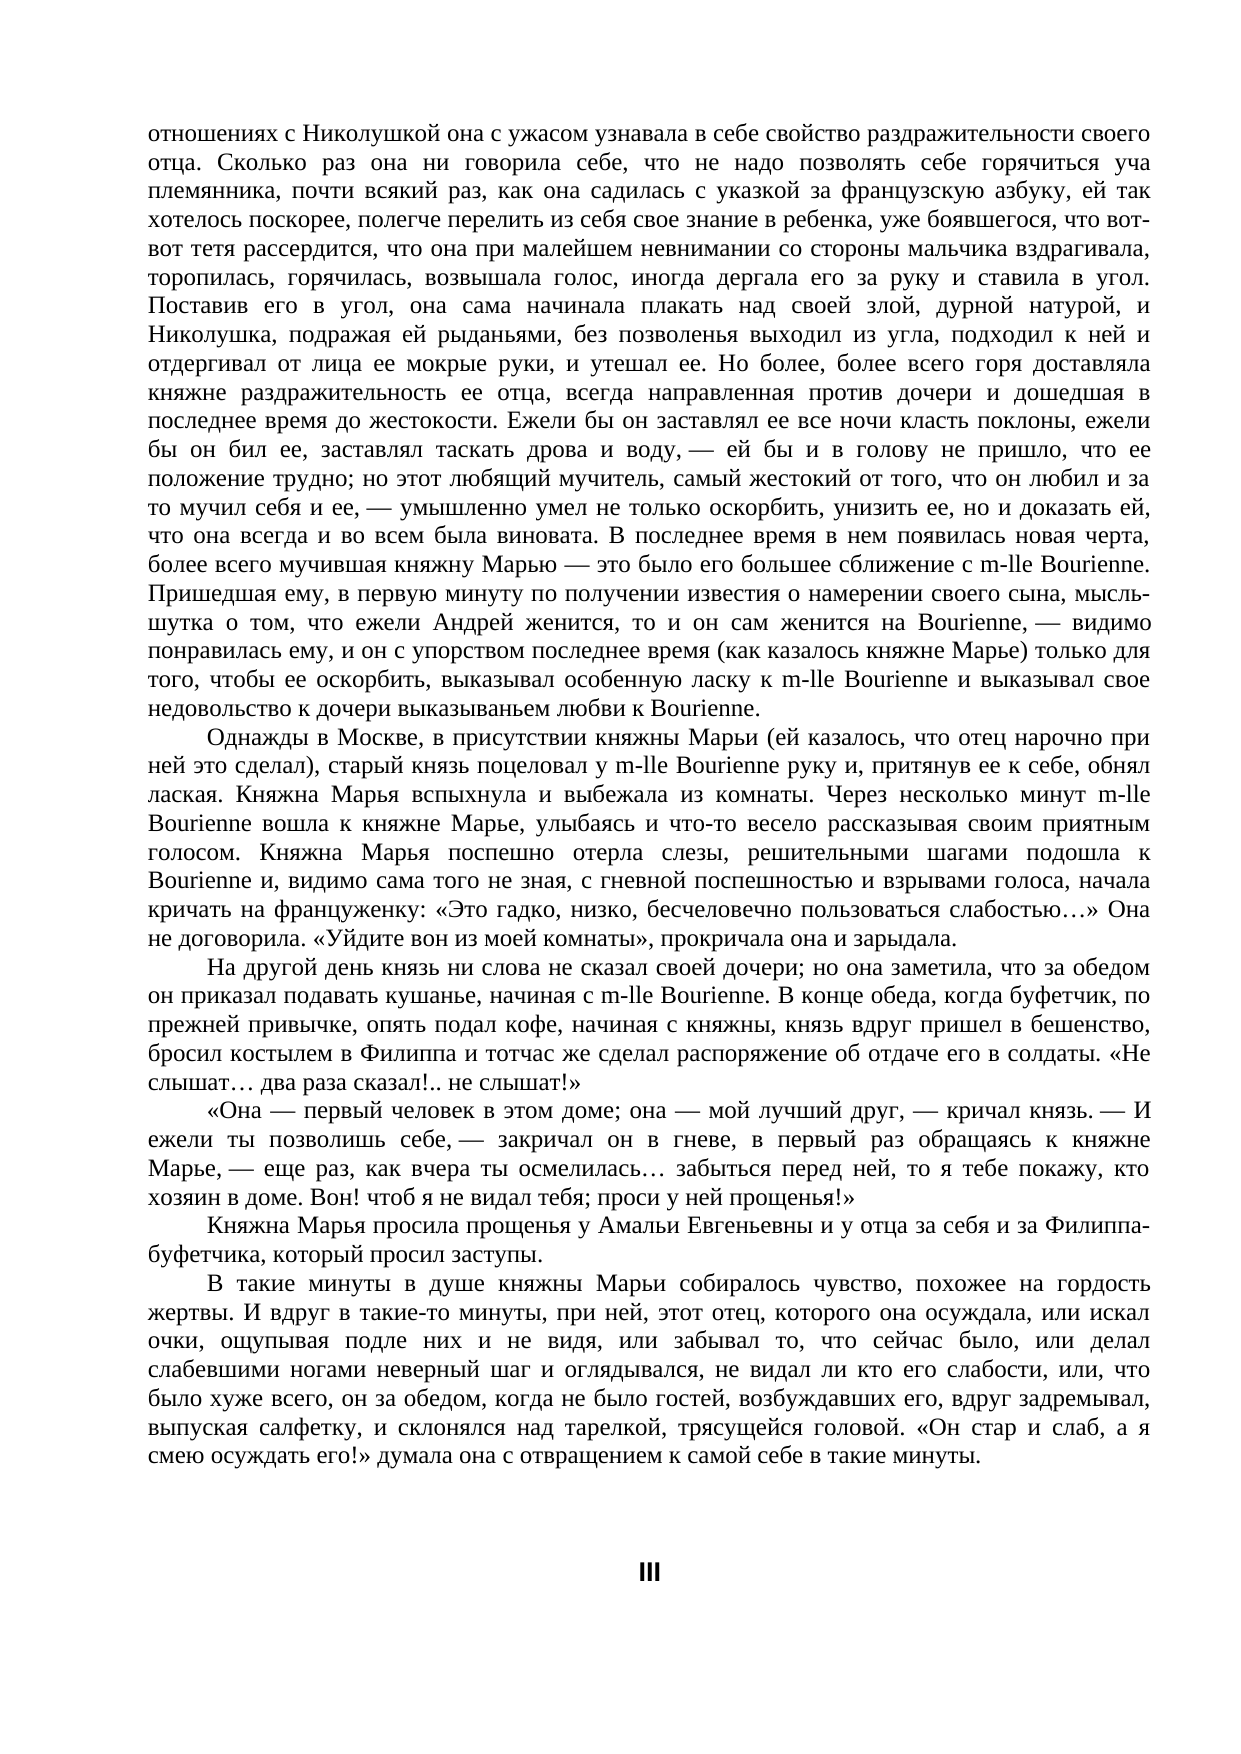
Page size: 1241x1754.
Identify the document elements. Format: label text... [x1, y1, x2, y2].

subtitle III [148, 1556, 1152, 1587]
text отношениях с Николушкой она с ужасом узнавала в себе свойство раздражительности своего отца. Сколько раз она ни говорила себе, что не надо позволять себе горячиться уча племянника, почти всякий раз, как она садилась с указкой за французскую азбуку, ей так хотелось поскорее, полегче перелить из себя свое знание в ребенка, уже боявшегося, что вот-вот тетя рассердится, что она при малейшем невнимании со стороны мальчика вздрагивала, торопилась, горячилась, возвышала голос, иногда дергала его за руку и ставила в угол. Поставив его в угол, она сама начинала плакать над своей злой, дурной натурой, и Николушка, подражая ей рыданьями, без позволенья выходил из угла, подходил к ней и отдергивал от лица ее мокрые руки, и утешал ее. Но более, более всего горя доставляла княжне раздражительность ее отца, всегда направленная против дочери и дошедшая в последнее время до жестокости. Ежели бы он заставлял ее все ночи класть поклоны, ежели бы он бил ее, заставлял таскать дрова и воду, — ей бы и в голову не пришло, что ее положение трудно; но этот любящий мучитель, самый жестокий от того, что он любил и за то мучил себя и ее, — умышленно умел не только оскорбить, унизить ее, но и доказать ей, что она всегда и во всем была виновата. В последнее время в нем появилась новая черта, более всего мучившая княжну Марью — это было его большее сближение с m-lle Bourienne. Пришедшая ему, в первую минуту по получении известия о намерении своего сына, мысль-шутка о том, что ежели Андрей женится, то и он сам женится на Bourienne, — видимо понравилась ему, и он с упорством последнее время (как казалось княжне Марье) только для того, чтобы ее оскорбить, выказывал особенную ласку к m-lle Bоurienne и выказывал свое недовольство к дочери выказываньем любви к Bourienne. [148, 118, 1152, 722]
text В такие минуты в душе княжны Марьи собиралось чувство, похожее на гордость жертвы. И вдруг в такие-то минуты, при ней, этот отец, которого она осуждала, или искал очки, ощупывая подле них и не видя, или забывал то, что сейчас было, или делал слабевшими ногами неверный шаг и оглядывался, не видал ли кто его слабости, или, что было хуже всего, он за обедом, когда не было гостей, возбуждавших его, вдруг задремывал, выпуская салфетку, и склонялся над тарелкой, трясущейся головой. «Он стар и слаб, а я смею осуждать его!» думала она с отвращением к самой себе в такие минуты. [148, 1268, 1152, 1469]
text На другой день князь ни слова не сказал своей дочери; но она заметила, что за обедом он приказал подавать кушанье, начиная с m-lle Bourienne. В конце обеда, когда буфетчик, по прежней привычке, опять подал кофе, начиная с княжны, князь вдруг пришел в бешенство, бросил костылем в Филиппа и тотчас же сделал распоряжение об отдаче его в солдаты. «Не слышат… два раза сказал!.. не слышат!» [148, 952, 1152, 1096]
text Однажды в Москве, в присутствии княжны Марьи (ей казалось, что отец нарочно при ней это сделал), старый князь поцеловал у m-lle Bourienne руку и, притянув ее к себе, обнял лаская. Княжна Марья вспыхнула и выбежала из комнаты. Через несколько минут m-lle Bourienne вошла к княжне Марье, улыбаясь и что-то весело рассказывая своим приятным голосом. Княжна Марья поспешно отерла слезы, решительными шагами подошла к Bourienne и, видимо сама того не зная, с гневной поспешностью и взрывами голоса, начала кричать на француженку: «Это гадко, низко, бесчеловечно пользоваться слабостью…» Она не договорила. «Уйдите вон из моей комнаты», прокричала она и зарыдала. [148, 722, 1152, 952]
text Княжна Марья просила прощенья у Амальи Евгеньевны и у отца за себя и за Филиппа-буфетчика, который просил заступы. [148, 1211, 1152, 1268]
text «Она — первый человек в этом доме; она — мой лучший друг, — кричал князь. — И ежели ты позволишь себе, — закричал он в гневе, в первый раз обращаясь к княжне Марье, — еще раз, как вчера ты осмелилась… забыться перед ней, то я тебе покажу, кто хозяин в доме. Вон! чтоб я не видал тебя; проси у ней прощенья!» [148, 1096, 1152, 1211]
